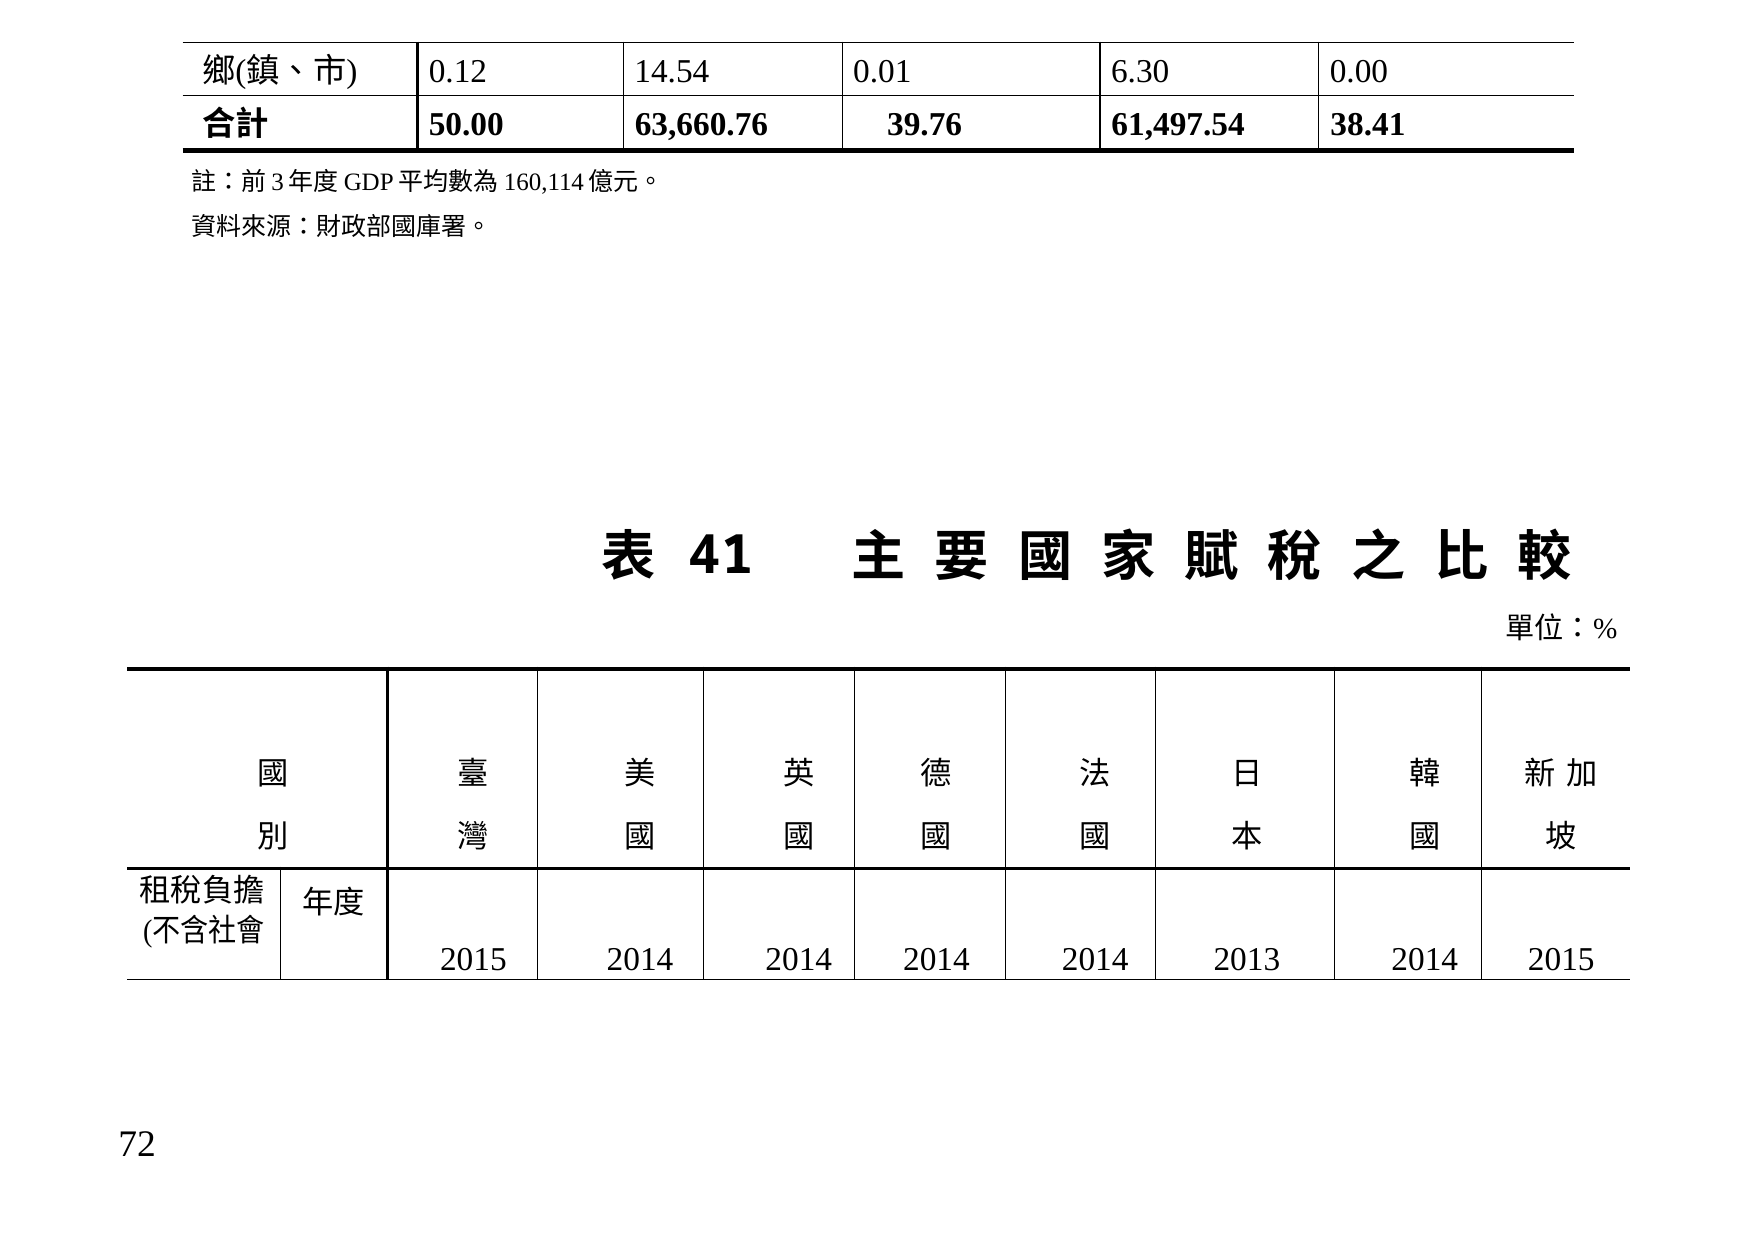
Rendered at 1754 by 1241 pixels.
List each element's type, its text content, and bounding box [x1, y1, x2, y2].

table_cell 6.30 [1101, 43, 1318, 95]
table_cell 0.00 [1319, 43, 1574, 95]
table_cell 2015 [1482, 870, 1629, 979]
text 資料來源：財政部國庫署。 [191, 208, 1587, 242]
table_header 美 國 [538, 671, 703, 867]
table_cell 0.01 [843, 43, 1099, 95]
table_cell 2015 [389, 870, 537, 979]
text 單位：% [128, 604, 1617, 646]
table_header 國 別 [127, 671, 386, 867]
table_cell 61,497.54 [1101, 96, 1318, 148]
table_cell 年度 [281, 870, 386, 979]
table_cell 38.41 [1319, 96, 1574, 148]
table_cell 鄉(鎮、市) [183, 43, 416, 95]
table_header 日 本 [1156, 671, 1334, 867]
table_header 法 國 [1006, 671, 1155, 867]
table_cell 2014 [704, 870, 854, 979]
table_cell 50.00 [419, 96, 623, 148]
table_cell 2014 [855, 870, 1005, 979]
table_cell 0.12 [419, 43, 623, 95]
table_header 英 國 [704, 671, 854, 867]
table_cell 39.76 [843, 96, 1099, 148]
table_cell 63,660.76 [624, 96, 842, 148]
table_cell 2014 [1006, 870, 1155, 979]
table_header 新加坡 [1482, 671, 1629, 867]
table_header 德 國 [855, 671, 1005, 867]
table_cell 14.54 [624, 43, 842, 95]
table_cell 2014 [538, 870, 703, 979]
subtitle 表41 主要國家賦稅之比較 [128, 479, 1628, 604]
table_cell 2013 [1156, 870, 1334, 979]
table_header 臺 灣 [389, 671, 537, 867]
table_cell 合計 [183, 96, 416, 148]
text 註：前3年度GDP平均數為160,114億元。 [191, 164, 1587, 197]
table_cell 租稅負擔(不含社會 [127, 870, 280, 979]
table_cell 2014 [1335, 870, 1481, 979]
table_header 韓 國 [1335, 671, 1481, 867]
